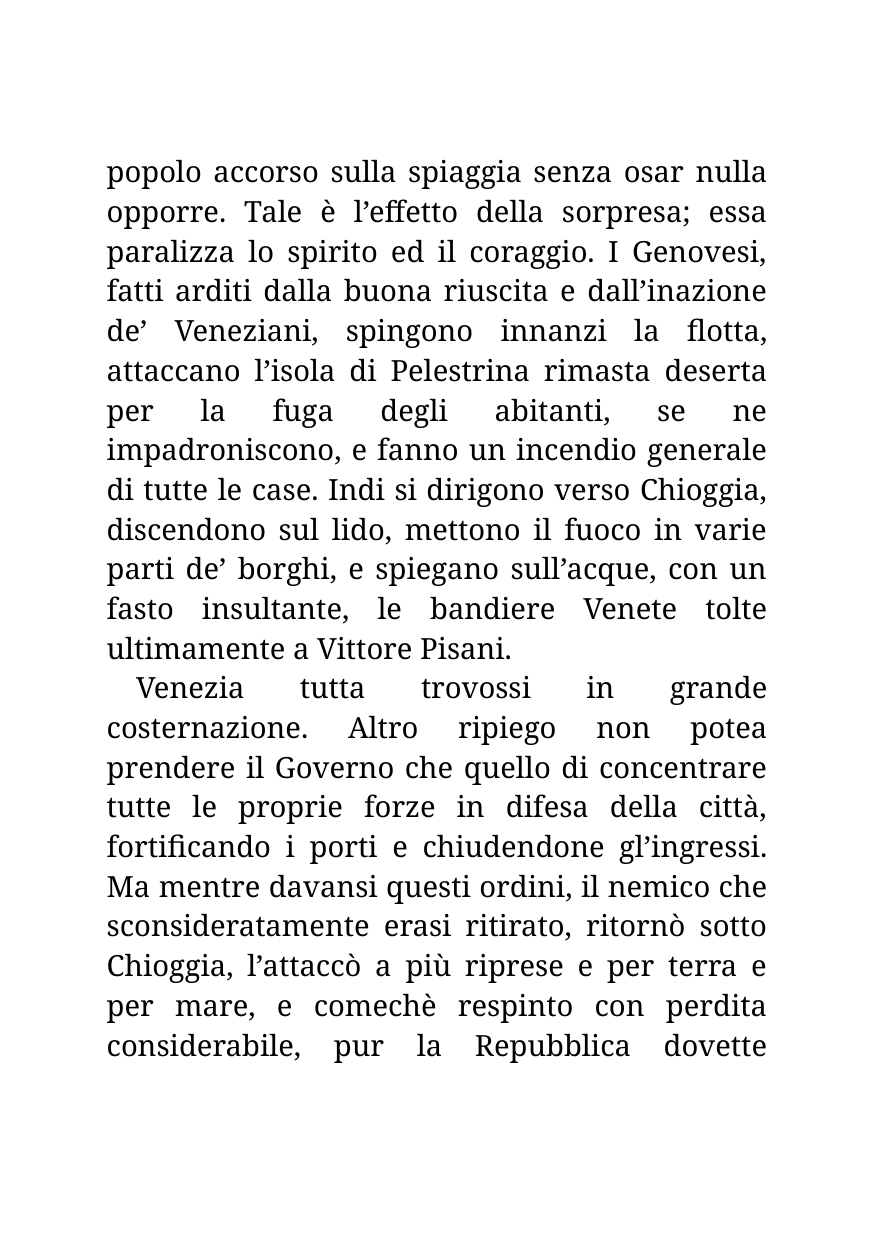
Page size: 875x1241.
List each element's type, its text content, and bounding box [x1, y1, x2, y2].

text Venezia tutta trovossi in grande costernazione. Altro ripiego non potea prendere il Governo che quello di concentrare tutte le proprie forze in difesa della città, fortificando i porti e chiudendone gl’ingressi. Ma mentre davansi questi ordini, il nemico che sconsideratamente erasi ritirato, ritornò sotto Chioggia, l’attaccò a più riprese e per terra e per mare, e comechè respinto con perdita considerabile, pur la Repubblica dovette [106, 668, 768, 1064]
text popolo accorso sulla spiaggia senza osar nulla opporre. Tale è l’effetto della sorpresa; essa paralizza lo spirito ed il coraggio. I Genovesi, fatti arditi dalla buona riuscita e dall’inazione de’ Veneziani, spingono innanzi la flotta, attaccano l’isola di Pelestrina rimasta deserta per la fuga degli abitanti, se ne impadroniscono, e fanno un incendio generale di tutte le case. Indi si dirigono verso Chioggia, discendono sul lido, mettono il fuoco in varie parti de’ borghi, e spiegano sull’acque, con un fasto insultante, le bandiere Venete tolte ultimamente a Vittore Pisani. [106, 152, 768, 668]
